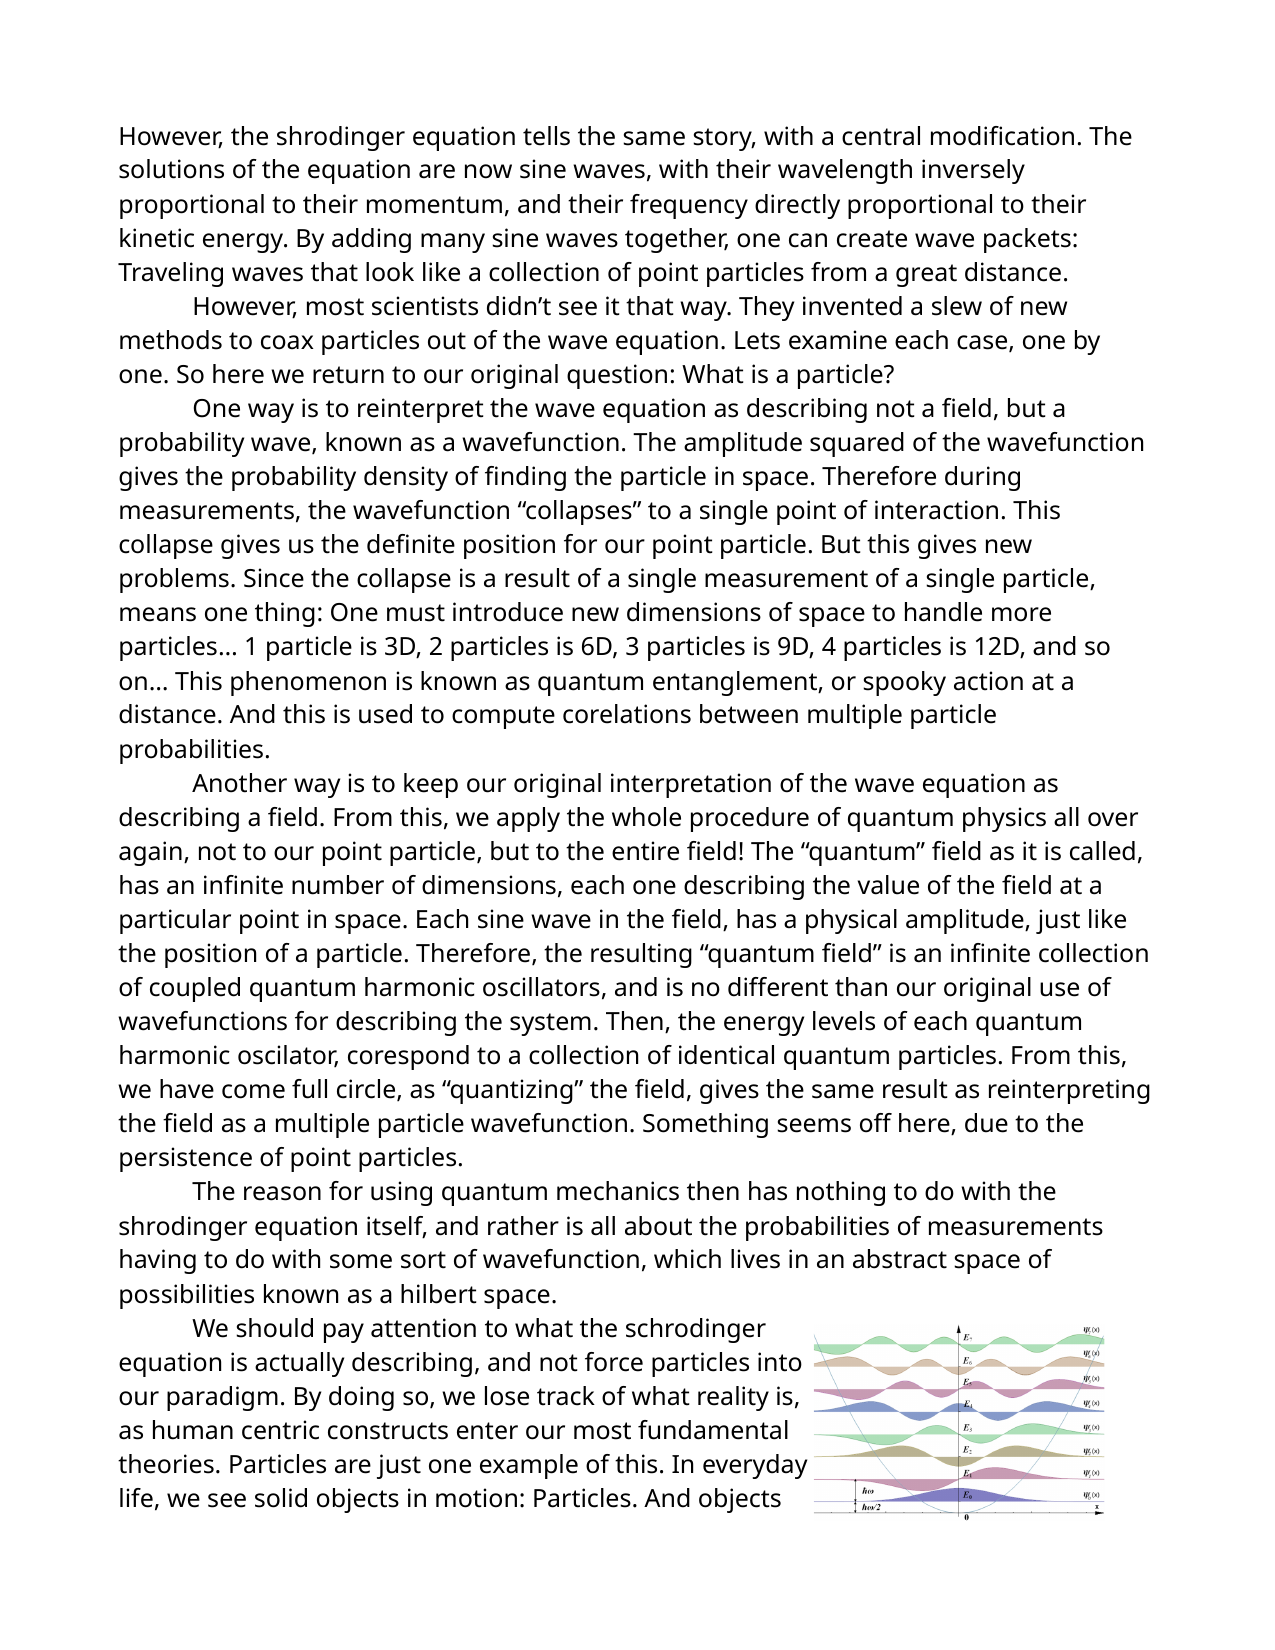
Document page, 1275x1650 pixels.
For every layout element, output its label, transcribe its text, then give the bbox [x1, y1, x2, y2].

text Another way is to keep our original interpretation of the wave equation as describing a field. From this, we apply the whole procedure of quantum physics all over again, not to our point particle, but to the entire field! The “quantum” field as it is called, has an infinite number of dimensions, each one describing the value of the field at a particular point in space. Each sine wave in the field, has a physical amplitude, just like the position of a particle. Therefore, the resulting “quantum field” is an infinite collection of coupled quantum harmonic oscillators, and is no different than our original use of wavefunctions for describing the system. Then, the energy levels of each quantum harmonic oscilator, corespond to a collection of identical quantum particles. From this, we have come full circle, as “quantizing” the field, gives the same result as reinterpreting the field as a multiple particle wavefunction. Something seems off here, due to the persistence of point particles. [118, 765, 1157, 1174]
text However, the shrodinger equation tells the same story, with a central modification. The solutions of the equation are now sine waves, with their wavelength inversely proportional to their momentum, and their frequency directly proportional to their kinetic energy. By adding many sine waves together, one can create wave packets: Traveling waves that look like a collection of point particles from a great distance. [118, 118, 1157, 288]
text One way is to reinterpret the wave equation as describing not a field, but a probability wave, known as a wavefunction. The amplitude squared of the wavefunction gives the probability density of finding the particle in space. Therefore during measurements, the wavefunction “collapses” to a single point of interaction. This collapse gives us the definite position for our point particle. But this gives new problems. Since the collapse is a result of a single measurement of a single particle, means one thing: One must introduce new dimensions of space to handle more particles… 1 particle is 3D, 2 particles is 6D, 3 particles is 9D, 4 particles is 12D, and so on… This phenomenon is known as quantum entanglement, or spooky action at a distance. And this is used to compute corelations between multiple particle probabilities. [118, 391, 1157, 765]
picture [813, 1324, 1105, 1521]
text The reason for using quantum mechanics then has nothing to do with the shrodinger equation itself, and rather is all about the probabilities of measurements having to do with some sort of wavefunction, which lives in an abstract space of possibilities known as a hilbert space. [118, 1174, 1157, 1310]
text However, most scientists didn’t see it that way. They invented a slew of new methods to coax particles out of the wave equation. Lets examine each case, one by one. So here we return to our original question: What is a particle? [118, 288, 1157, 391]
text We should pay attention to what the schrodinger equation is actually describing, and not force particles into our paradigm. By doing so, we lose track of what reality is, as human centric constructs enter our most fundamental theories. Particles are just one example of this. In everyday life, we see solid objects in motion: Particles. And objects [118, 1310, 1157, 1515]
